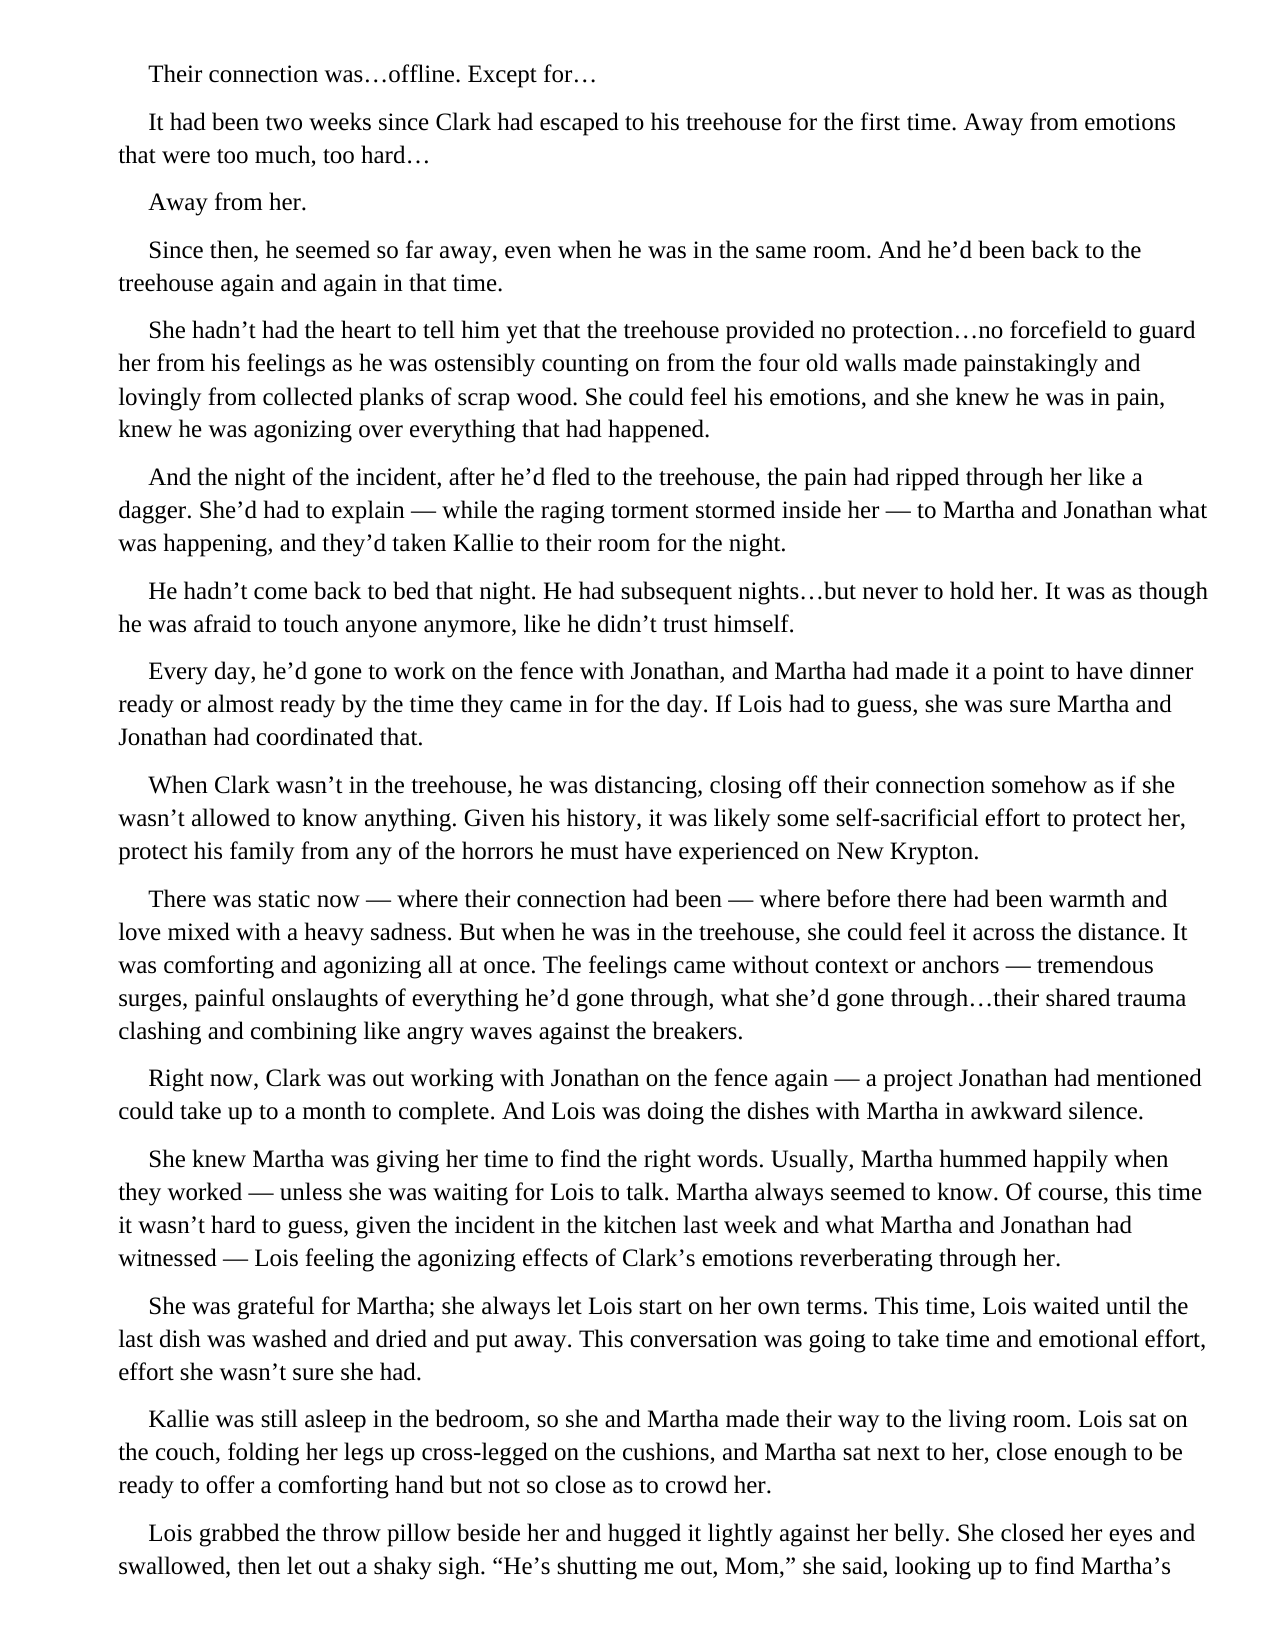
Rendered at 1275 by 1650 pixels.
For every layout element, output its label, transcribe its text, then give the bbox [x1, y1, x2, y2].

text She was grateful for Martha; she always let Lois start on her own terms. This time, Lois waited until the last dish was washed and dried and put away. This conversation was going to take time and emotional effort, effort she wasn’t sure she had. [118, 1291, 1216, 1386]
text When Clark wasn’t in the treehouse, he was distancing, closing off their connection somehow as if she wasn’t allowed to know anything. Given his history, it was likely some self-sacrificial effort to protect her, protect his family from any of the horrors he must have experienced on New Krypton. [118, 770, 1216, 865]
text Kallie was still asleep in the bedroom, so she and Martha made their way to the living room. Lois sat on the couch, folding her legs up cross-legged on the cushions, and Martha sat next to her, close enough to be ready to offer a comforting hand but not so close as to crowd her. [118, 1404, 1216, 1499]
text Away from her. [118, 187, 1216, 216]
text She hadn’t had the heart to tell him yet that the treehouse provided no protection…no forcefield to guard her from his feelings as he was ostensibly counting on from the four old walls made painstakingly and lovingly from collected planks of scrap wood. She could feel his emotions, and she knew he was in pain, knew he was agonizing over everything that had happened. [118, 316, 1216, 443]
text Every day, he’d gone to work on the fence with Jonathan, and Martha had made it a point to have dinner ready or almost ready by the time they came in for the day. If Lois had to guess, she was sure Martha and Jonathan had coordinated that. [118, 656, 1216, 751]
text Lois grabbed the throw pillow beside her and hugged it lightly against her belly. She closed her eyes and swallowed, then let out a shaky sigh. “He’s shutting me out, Mom,” she said, looking up to find Martha’s [118, 1518, 1216, 1580]
text Their connection was…offline. Except for… [118, 59, 1216, 88]
text Right now, Clark was out working with Jonathan on the fence again — a project Jonathan had mentioned could take up to a month to complete. And Lois was doing the dishes with Martha in awkward silence. [118, 1063, 1216, 1125]
text There was static now — where their connection had been — where before there had been warmth and love mixed with a heavy sadness. But when he was in the treehouse, she could feel it across the distance. It was comforting and agonizing all at once. The feelings came without context or anchors — tremendous surges, painful onslaughts of everything he’d gone through, what she’d gone through…their shared trauma clashing and combining like angry waves against the breakers. [118, 884, 1216, 1044]
text Since then, he seemed so far away, even when he was in the same room. And he’d been back to the treehouse again and again in that time. [118, 235, 1216, 297]
text And the night of the incident, after he’d fled to the treehouse, the pain had ripped through her like a dagger. She’d had to explain — while the raging torment stormed inside her — to Martha and Jonathan what was happening, and they’d taken Kallie to their room for the night. [118, 462, 1216, 557]
text She knew Martha was giving her time to find the right words. Usually, Martha hummed happily when they worked — unless she was waiting for Lois to talk. Martha always seemed to know. Of course, this time it wasn’t hard to guess, given the incident in the kitchen last week and what Martha and Jonathan had witnessed — Lois feeling the agonizing effects of Clark’s emotions reverberating through her. [118, 1144, 1216, 1272]
text It had been two weeks since Clark had escaped to his treehouse for the first time. Away from emotions that were too much, too hard… [118, 107, 1216, 168]
text He hadn’t come back to bed that night. He had subsequent nights…but never to hold her. It was as though he was afraid to touch anyone anymore, like he didn’t trust himself. [118, 576, 1216, 638]
